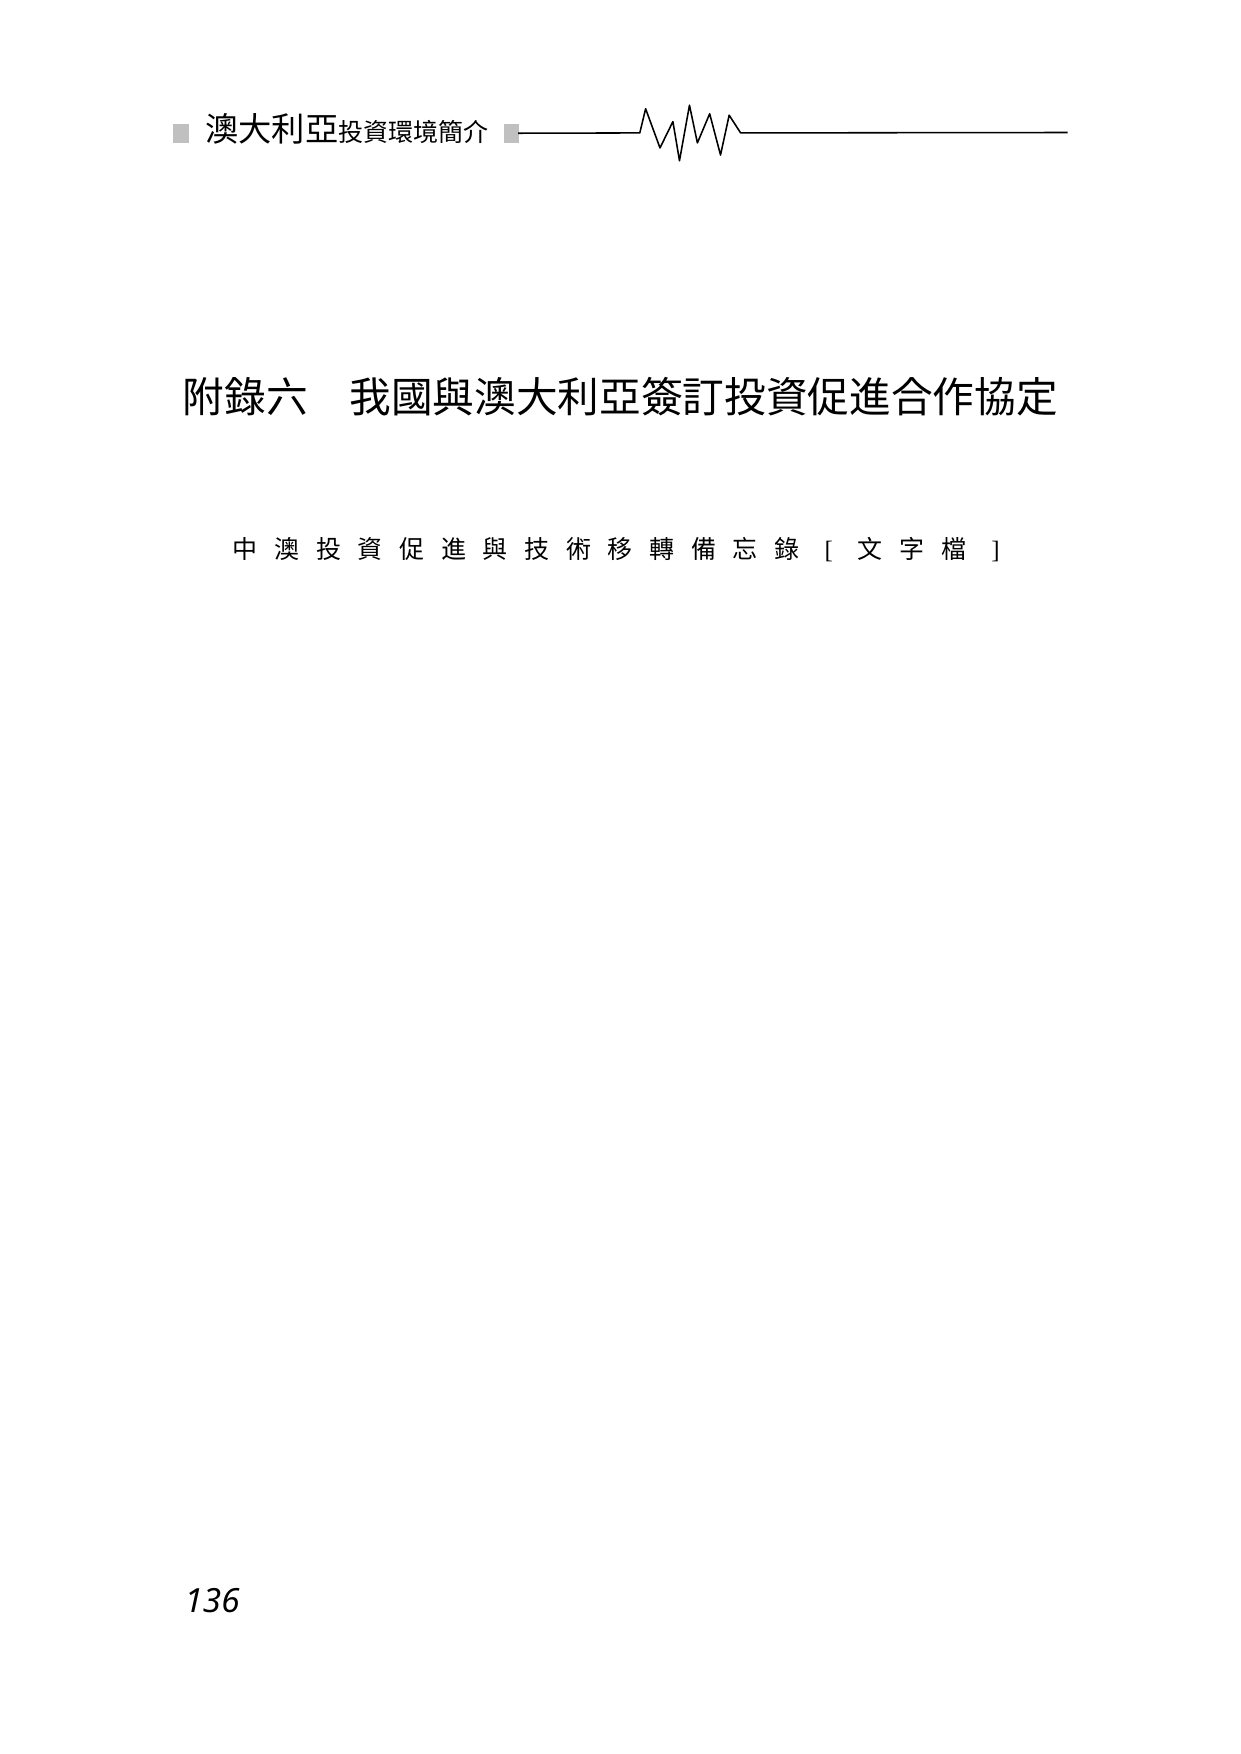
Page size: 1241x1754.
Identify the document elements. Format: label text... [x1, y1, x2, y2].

text 中澳投資促進與技術移轉備忘錄[文字檔] [183, 495, 1058, 558]
text 附錄六 我國與澳大利亞簽訂投資促進合作協定 [183, 352, 1058, 415]
